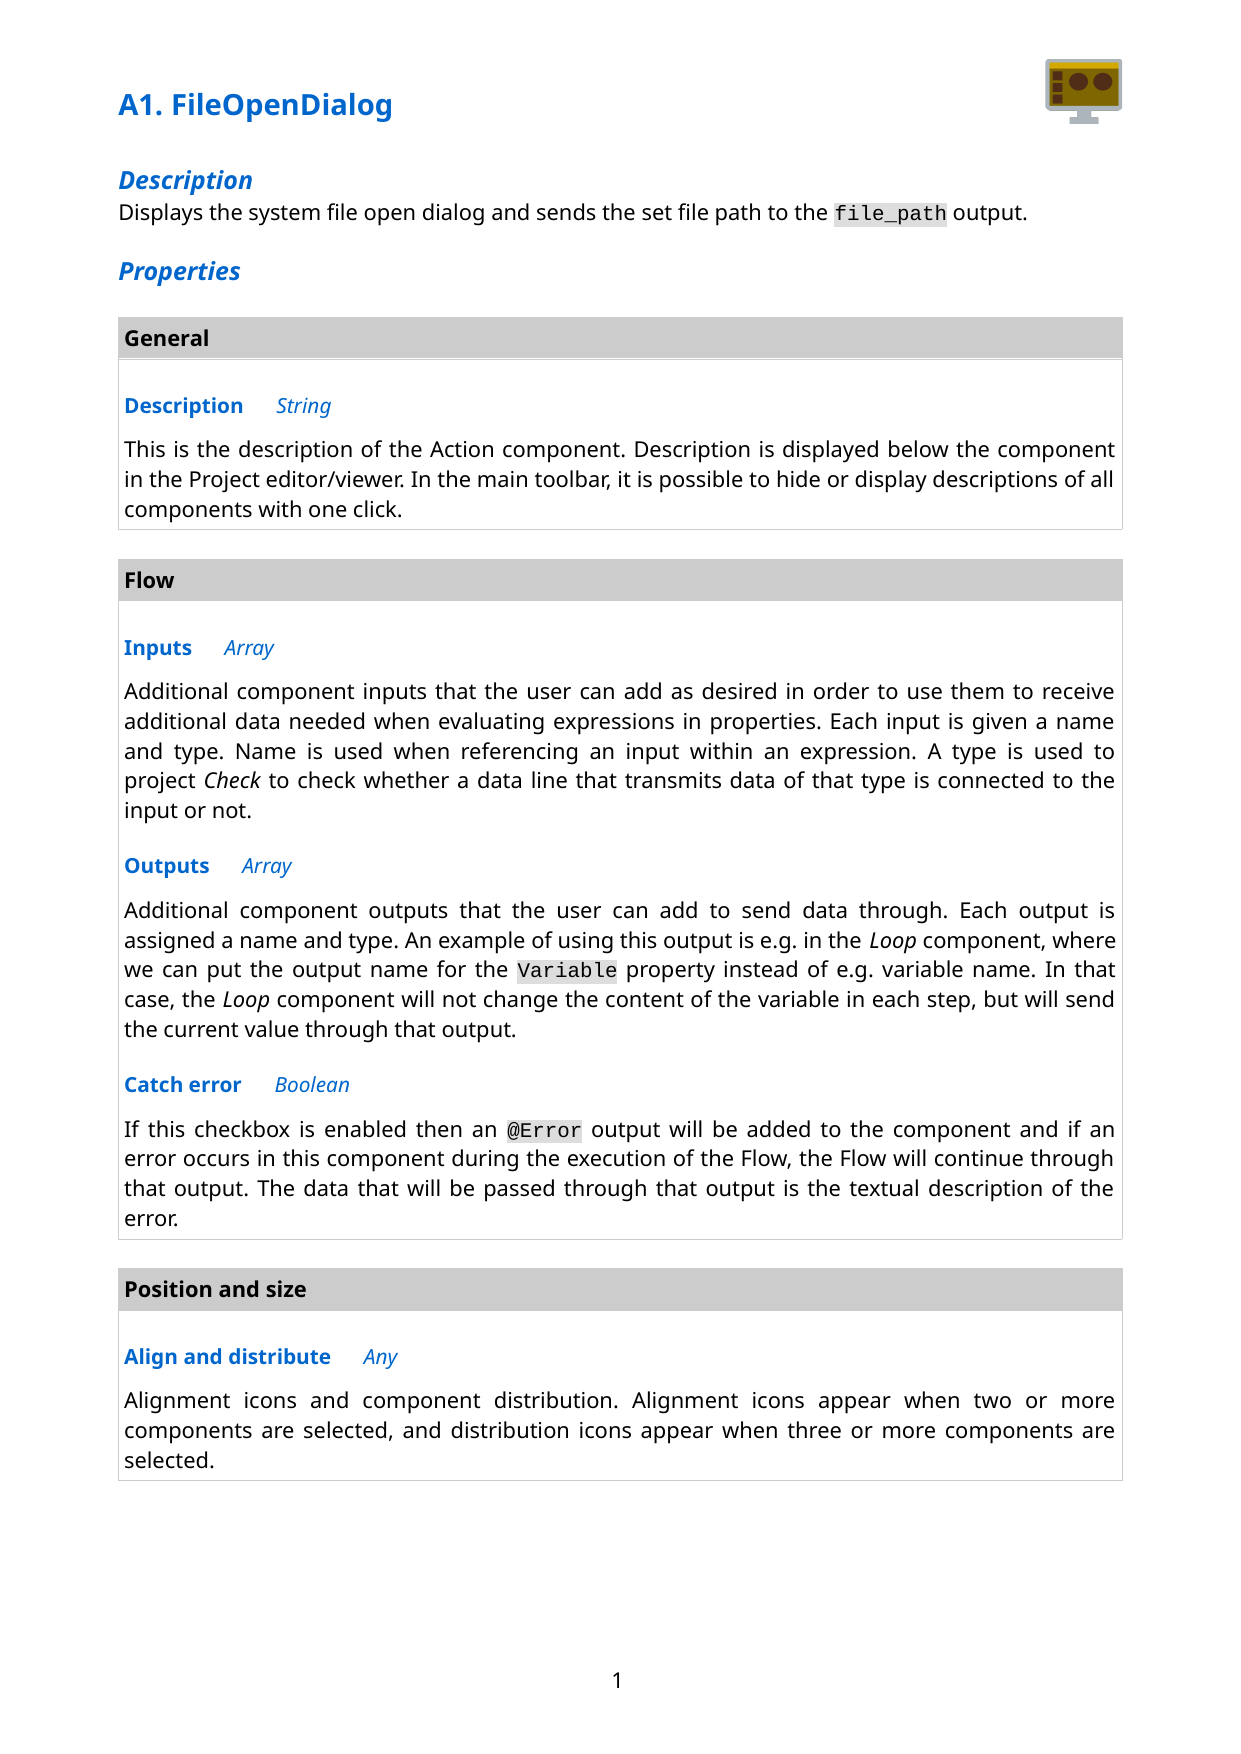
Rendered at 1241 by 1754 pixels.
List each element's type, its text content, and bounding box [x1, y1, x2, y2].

table_header Flow [119, 560, 1122, 600]
subtitle FileOpenDialog [118, 84, 1045, 124]
table_cell Align and distribute Any Alignment icons and component distribution. Alignment icons appear when two or more components are selected, and distribution icons appear when three or more components are selected. [119, 1311, 1122, 1480]
picture [1045, 59, 1123, 124]
table_cell Description String This is the description of the Action component. Description is displayed below the component in the Project editor/viewer. In the main toolbar, it is possible to hide or display descriptions of all components with one click. [119, 360, 1122, 529]
table_header Position and size [119, 1269, 1122, 1310]
subtitle Properties [118, 253, 1122, 287]
subtitle Description [118, 163, 1122, 197]
text Displays the system file open dialog and sends the set file path to the file_path output. [118, 197, 1122, 227]
table_header General [119, 318, 1122, 358]
table_cell Inputs Array Additional component inputs that the user can add as desired in order to use them to receive additional data needed when evaluating expressions in properties. Each input is given a name and type. Name is used when referencing an input within an expression. A type is used to project Check to check whether a data line that transmits data of that type is connected to the input or not. Outputs Array Additional component outputs that the user can add to send data through. Each output is assigned a name and type. An example of using this output is e.g. in the Loop component, where we can put the output name for the Variable property instead of e.g. variable name. In that case, the Loop component will not change the content of the variable in each step, but will send the current value through that output. Catch error Boolean If this checkbox is enabled then an @Error output will be added to the component and if an error occurs in this component during the execution of the Flow, the Flow will continue through that output. The data that will be passed through that output is the textual description of the error. [119, 601, 1122, 1238]
